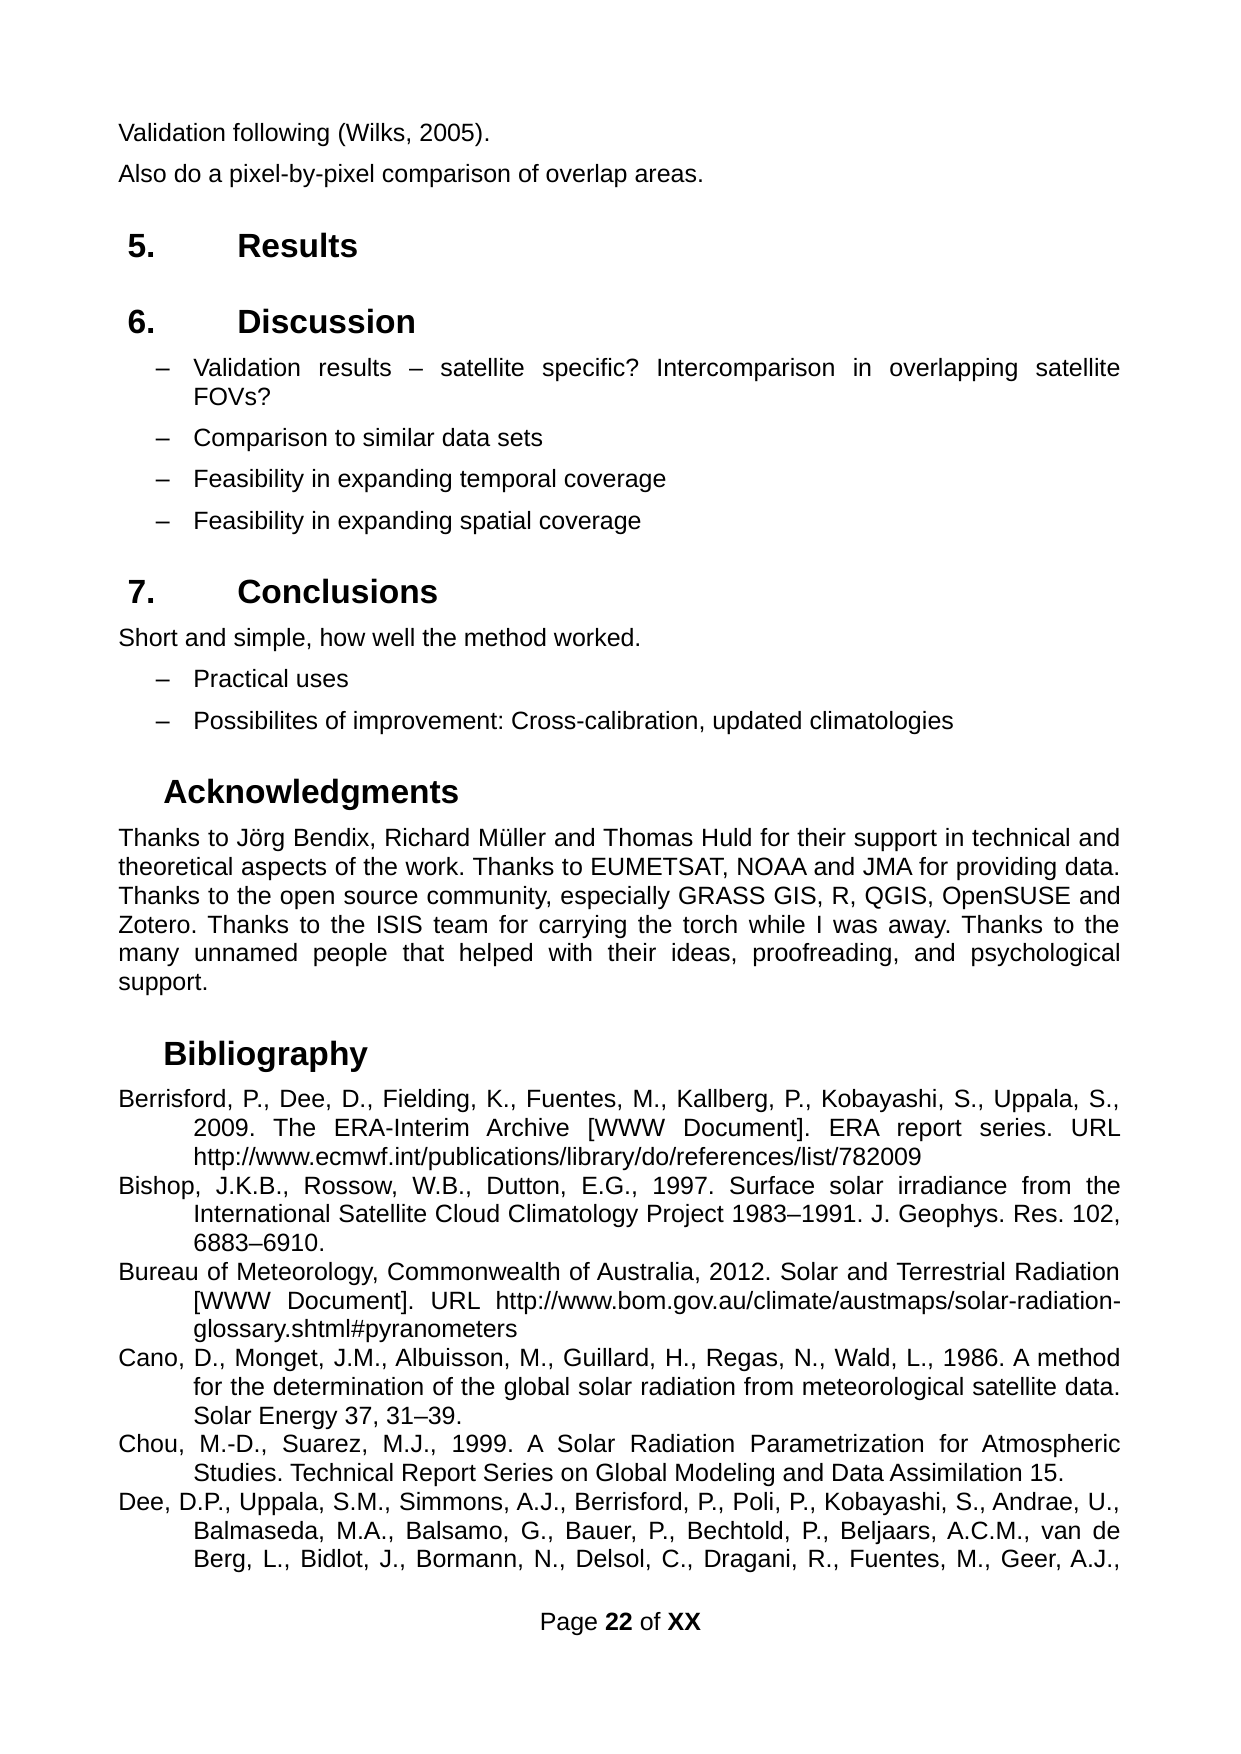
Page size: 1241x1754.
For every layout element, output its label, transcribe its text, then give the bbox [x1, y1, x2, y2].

text Cano, D., Monget, J.M., Albuisson, M., Guillard, H., Regas, N., Wald, L., 1986. A method for the determination of the global solar radiation from meteorological satellite data. Solar Energy 37, 31–39. [118, 1343, 1122, 1429]
text Short and simple, how well the method worked. [118, 623, 1122, 652]
list Validation results – satellite specific? Intercomparison in overlapping satellite FOVs? [156, 353, 1122, 411]
list Comparison to similar data sets [156, 423, 1122, 452]
text Also do a pixel-by-pixel comparison of overlap areas. [118, 159, 1122, 188]
text Berrisford, P., Dee, D., Fielding, K., Fuentes, M., Kallberg, P., Kobayashi, S., Uppala, S., 2009. The ERA-Interim Archive [WWW Document]. ERA report series. URL http://www.ecmwf.int/publications/library/do/references/list/782009 [118, 1084, 1122, 1171]
text Chou, M.-D., Suarez, M.J., 1999. A Solar Radiation Parametrization for Atmospheric Studies. Technical Report Series on Global Modeling and Data Assimilation 15. [118, 1429, 1122, 1487]
subtitle Acknowledgments [118, 772, 1122, 811]
list Possibilites of improvement: Cross-calibration, updated climatologies [156, 706, 1122, 735]
text Bureau of Meteorology, Commonwealth of Australia, 2012. Solar and Terrestrial Radiation [WWW Document]. URL http://www.bom.gov.au/climate/austmaps/solar-radiation-glossary.shtml#pyranometers [118, 1257, 1122, 1343]
subtitle Bibliography [118, 1033, 1122, 1072]
text Dee, D.P., Uppala, S.M., Simmons, A.J., Berrisford, P., Poli, P., Kobayashi, S., Andrae, U., Balmaseda, M.A., Balsamo, G., Bauer, P., Bechtold, P., Beljaars, A.C.M., van de Berg, L., Bidlot, J., Bormann, N., Delsol, C., Dragani, R., Fuentes, M., Geer, A.J., [118, 1487, 1122, 1573]
subtitle Conclusions [118, 572, 1122, 611]
list Feasibility in expanding spatial coverage [156, 506, 1122, 534]
subtitle Results [118, 226, 1122, 264]
list Practical uses [156, 664, 1122, 693]
list Feasibility in expanding temporal coverage [156, 464, 1122, 493]
subtitle Discussion [118, 302, 1122, 340]
text Validation following (Wilks, 2005). [118, 118, 1122, 147]
text Thanks to Jörg Bendix, Richard Müller and Thomas Huld for their support in technical and theoretical aspects of the work. Thanks to EUMETSAT, NOAA and JMA for providing data. Thanks to the open source community, especially GRASS GIS, R, QGIS, OpenSUSE and Zotero. Thanks to the ISIS team for carrying the torch while I was away. Thanks to the many unnamed people that helped with their ideas, proofreading, and psychological support. [118, 823, 1122, 996]
text Bishop, J.K.B., Rossow, W.B., Dutton, E.G., 1997. Surface solar irradiance from the International Satellite Cloud Climatology Project 1983–1991. J. Geophys. Res. 102, 6883–6910. [118, 1171, 1122, 1257]
